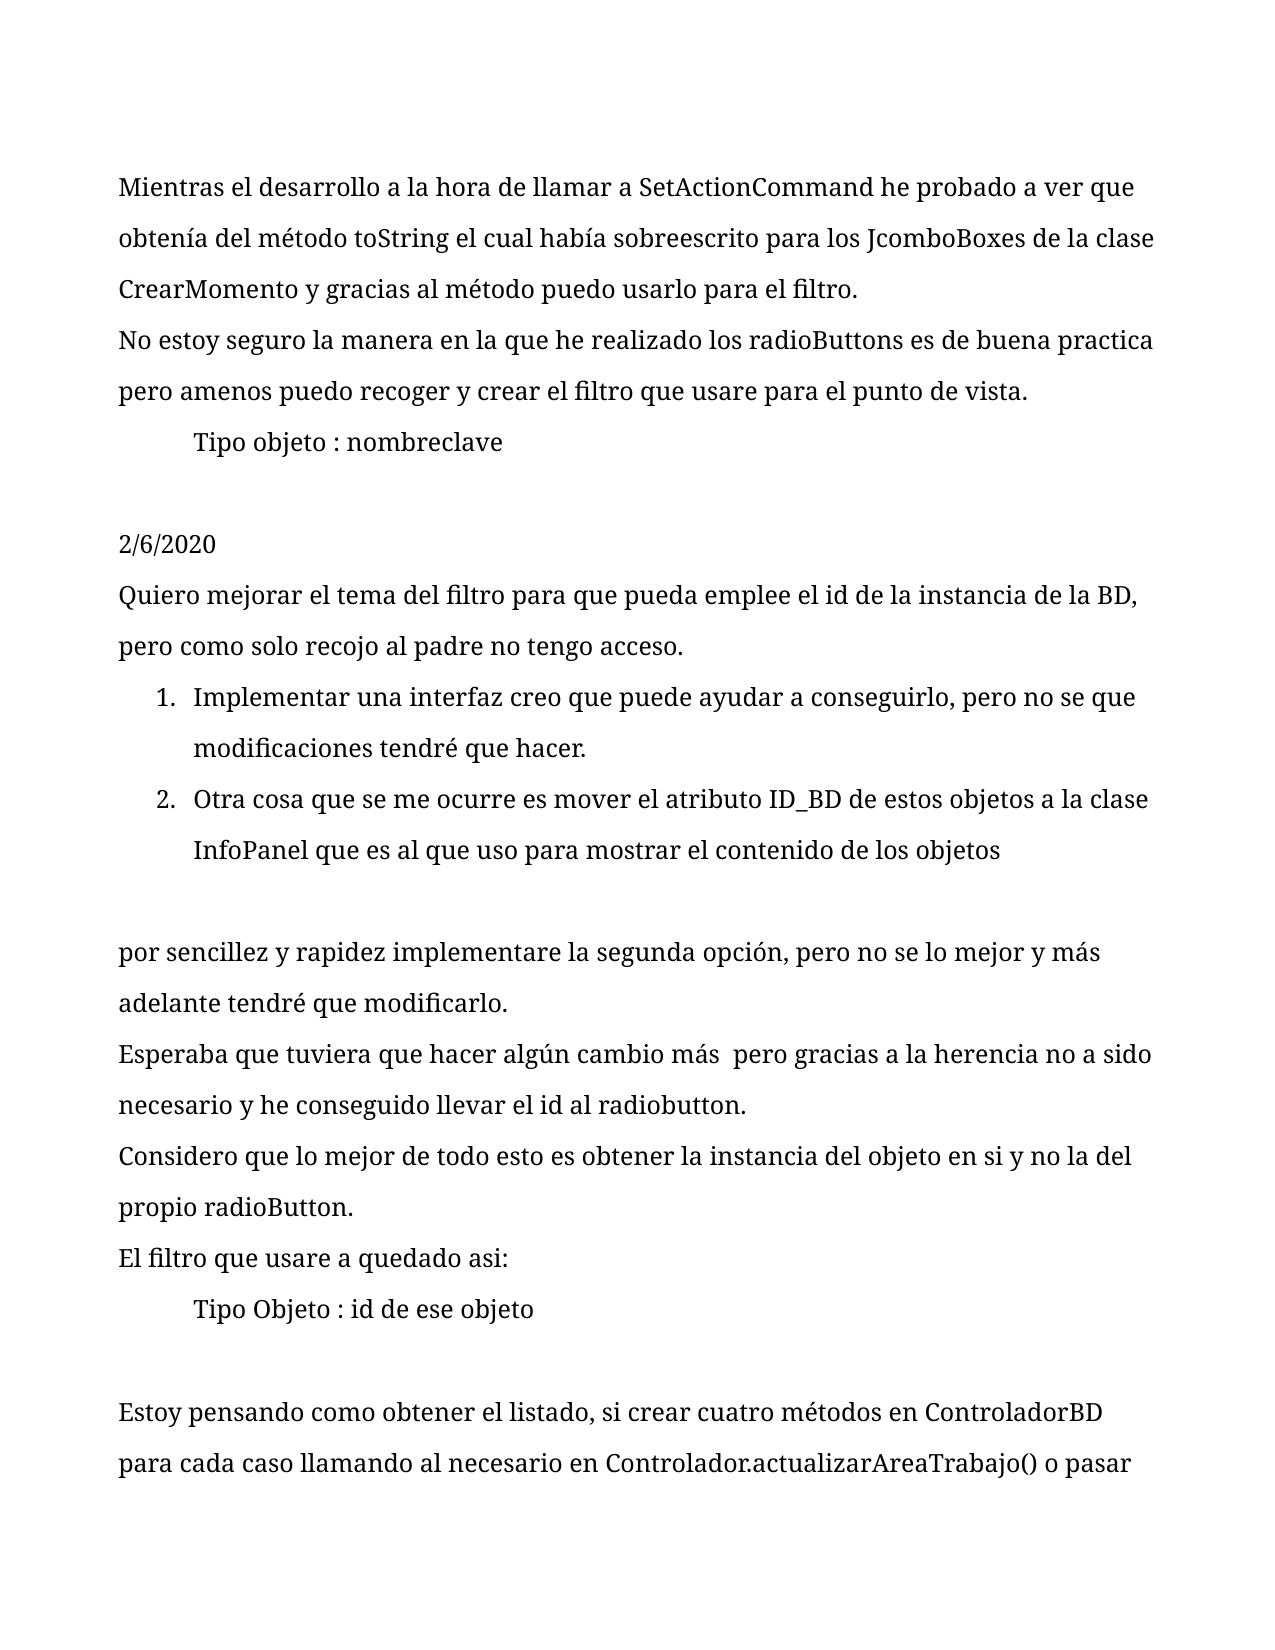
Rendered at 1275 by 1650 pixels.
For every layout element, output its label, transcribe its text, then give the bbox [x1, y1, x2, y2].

text Quiero mejorar el tema del filtro para que pueda emplee el id de la instancia de la BD, pero como solo recojo al padre no tengo acceso. [118, 577, 1157, 663]
list Implementar una interfaz creo que puede ayudar a conseguirlo, pero no se que modificaciones tendré que hacer. [156, 679, 1157, 765]
text 2/6/2020 [118, 526, 1157, 561]
text El filtro que usare a quedado asi: [118, 1241, 1157, 1275]
text No estoy seguro la manera en la que he realizado los radioButtons es de buena practica pero amenos puedo recoger y crear el filtro que usare para el punto de vista. [118, 322, 1157, 407]
text Estoy pensando como obtener el listado, si crear cuatro métodos en ControladorBD para cada caso llamando al necesario en Controlador.actualizarAreaTrabajo() o pasar [118, 1394, 1157, 1479]
text Considero que lo mejor de todo esto es obtener la instancia del objeto en si y no la del propio radioButton. [118, 1139, 1157, 1224]
text Tipo Objeto : id de ese objeto [118, 1292, 1157, 1326]
text Mientras el desarrollo a la hora de llamar a SetActionCommand he probado a ver que obtenía del método toString el cual había sobreescrito para los JcomboBoxes de la clase CrearMomento y gracias al método puedo usarlo para el filtro. [118, 169, 1157, 305]
text Esperaba que tuviera que hacer algún cambio más pero gracias a la herencia no a sido necesario y he conseguido llevar el id al radiobutton. [118, 1037, 1157, 1122]
text por sencillez y rapidez implementare la segunda opción, pero no se lo mejor y más adelante tendré que modificarlo. [118, 935, 1157, 1020]
text Tipo objeto : nombreclave [118, 424, 1157, 458]
list Otra cosa que se me ocurre es mover el atributo ID_BD de estos objetos a la clase InfoPanel que es al que uso para mostrar el contenido de los objetos [156, 782, 1157, 867]
